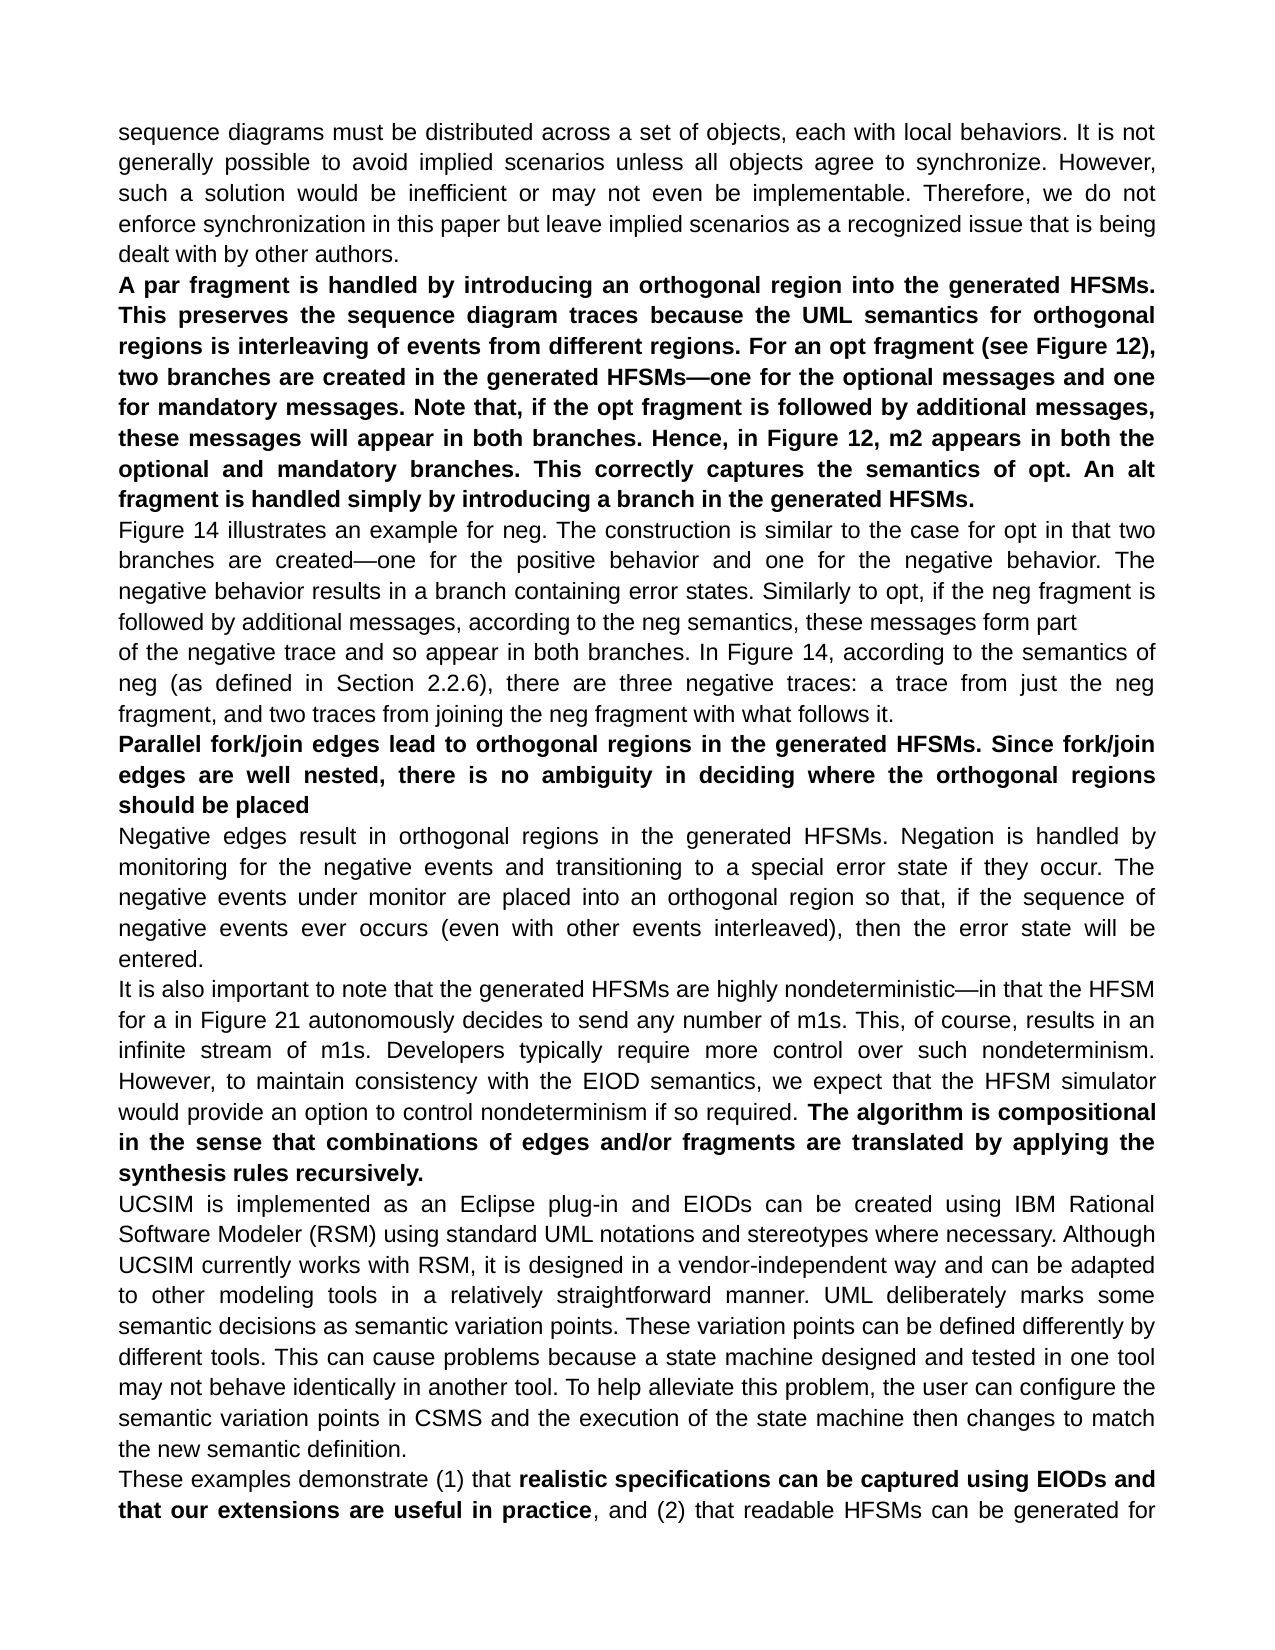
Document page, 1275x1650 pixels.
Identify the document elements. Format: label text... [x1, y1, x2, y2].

text A par fragment is handled by introducing an orthogonal region into the generated HFSMs. This preserves the sequence diagram traces because the UML semantics for orthogonal regions is interleaving of events from different regions. For an opt fragment (see Figure 12), two branches are created in the generated HFSMs—one for the optional messages and one for mandatory messages. Note that, if the opt fragment is followed by additional messages, these messages will appear in both branches. Hence, in Figure 12, m2 appears in both the optional and mandatory branches. This correctly captures the semantics of opt. An alt fragment is handled simply by introducing a branch in the generated HFSMs. [118, 271, 1157, 512]
text It is also important to note that the generated HFSMs are highly nondeterministic—in that the HFSM for a in Figure 21 autonomously decides to send any number of m1s. This, of course, results in an infinite stream of m1s. Developers typically require more control over such nondeterminism. However, to maintain consistency with the EIOD semantics, we expect that the HFSM simulator would provide an option to control nondeterminism if so required. The algorithm is compositional in the sense that combinations of edges and/or fragments are translated by applying the synthesis rules recursively. [118, 976, 1157, 1186]
text Figure 14 illustrates an example for neg. The construction is similar to the case for opt in that two branches are created—one for the positive behavior and one for the negative behavior. The negative behavior results in a branch containing error states. Similarly to opt, if the neg fragment is followed by additional messages, according to the neg semantics, these messages form part [118, 516, 1157, 635]
text UCSIM is implemented as an Eclipse plug-in and EIODs can be created using IBM Rational Software Modeler (RSM) using standard UML notations and stereotypes where necessary. Although UCSIM currently works with RSM, it is designed in a vendor-independent way and can be adapted to other modeling tools in a relatively straightforward manner. UML deliberately marks some semantic decisions as semantic variation points. These variation points can be defined differently by different tools. This can cause problems because a state machine designed and tested in one tool may not behave identically in another tool. To help alleviate this problem, the user can configure the semantic variation points in CSMS and the execution of the state machine then changes to match the new semantic definition. [118, 1190, 1157, 1462]
text Negative edges result in orthogonal regions in the generated HFSMs. Negation is handled by monitoring for the negative events and transitioning to a special error state if they occur. The negative events under monitor are placed into an orthogonal region so that, if the sequence of negative events ever occurs (even with other events interleaved), then the error state will be entered. [118, 822, 1157, 972]
text of the negative trace and so appear in both branches. In Figure 14, according to the semantics of neg (as defined in Section 2.2.6), there are three negative traces: a trace from just the neg fragment, and two traces from joining the neg fragment with what follows it. [118, 639, 1157, 727]
text sequence diagrams must be distributed across a set of objects, each with local behaviors. It is not generally possible to avoid implied scenarios unless all objects agree to synchronize. However, such a solution would be inefficient or may not even be implementable. Therefore, we do not enforce synchronization in this paper but leave implied scenarios as a recognized issue that is being dealt with by other authors. [118, 118, 1157, 267]
text These examples demonstrate (1) that realistic specifications can be captured using EIODs and that our extensions are useful in practice, and (2) that readable HFSMs can be generated for [118, 1466, 1157, 1523]
text Parallel fork/join edges lead to orthogonal regions in the generated HFSMs. Since fork/join edges are well nested, there is no ambiguity in deciding where the orthogonal regions should be placed [118, 731, 1157, 819]
